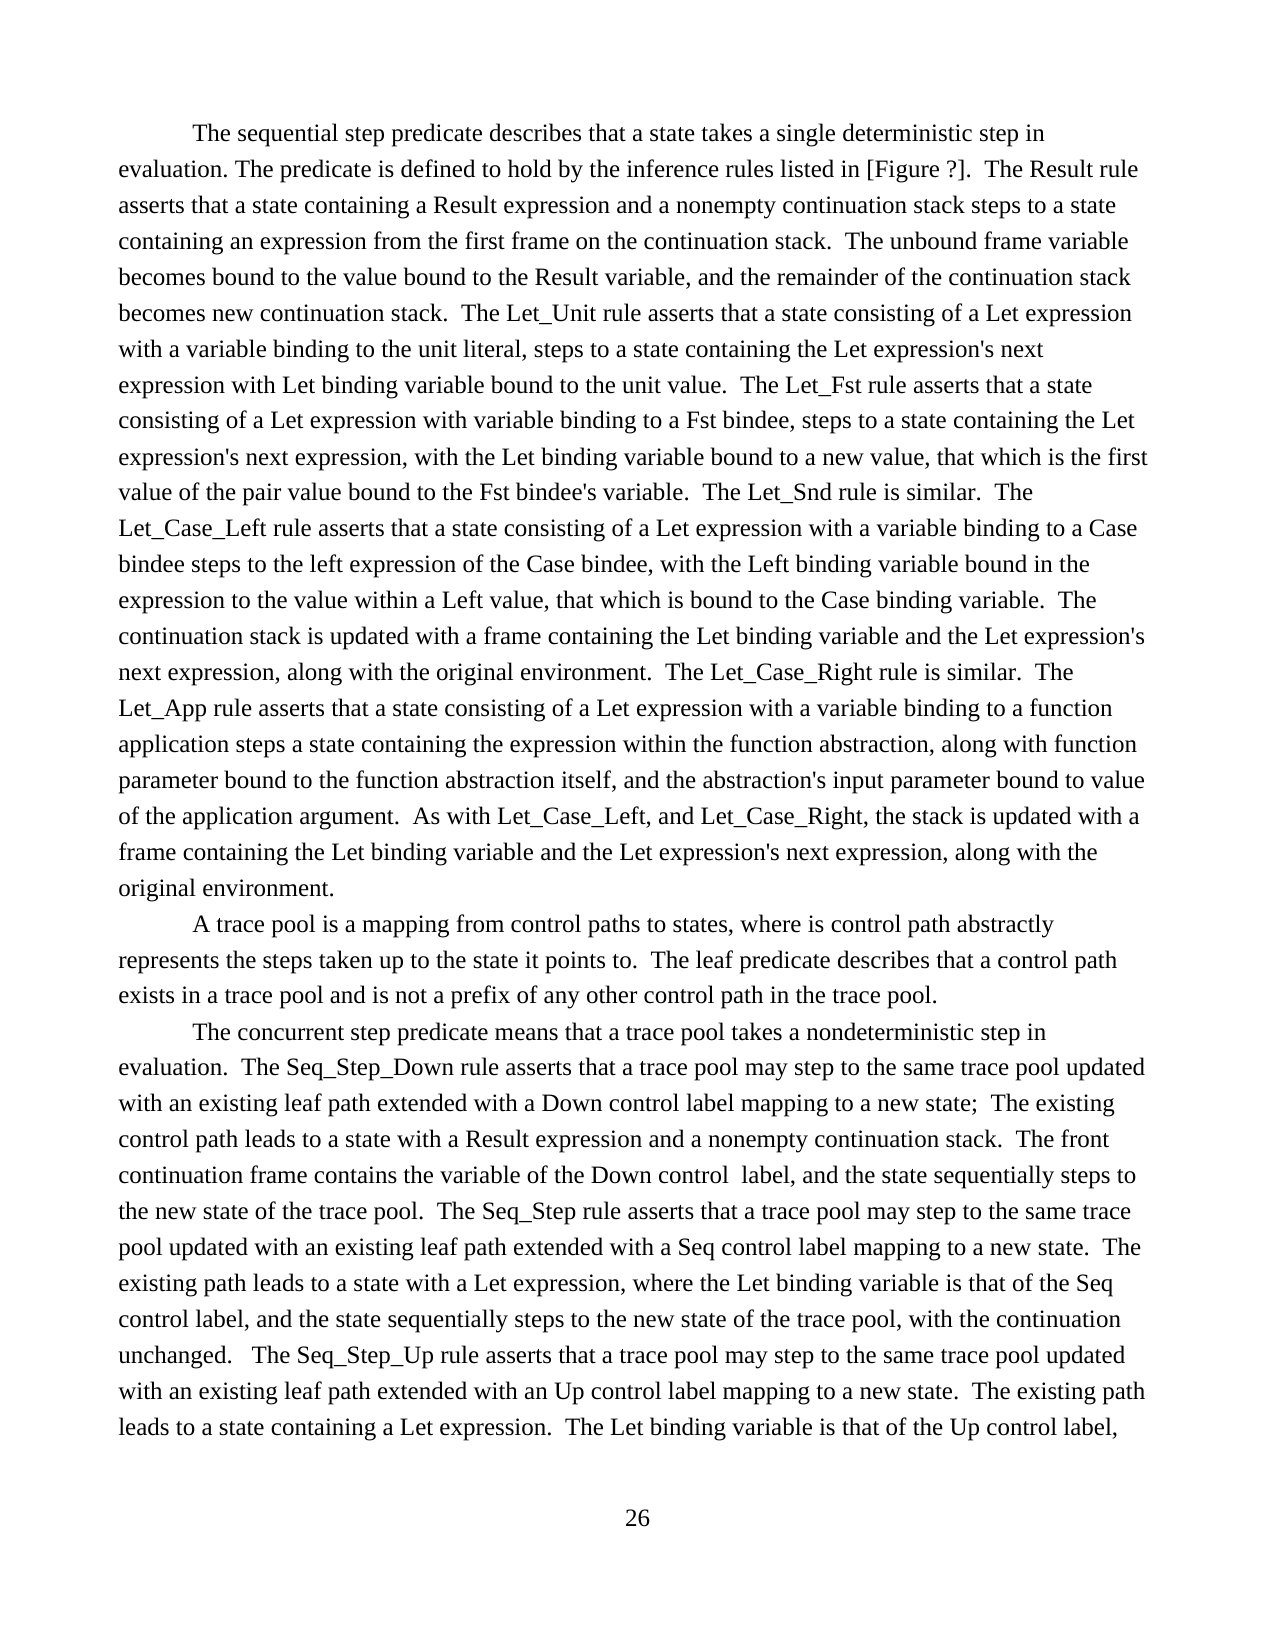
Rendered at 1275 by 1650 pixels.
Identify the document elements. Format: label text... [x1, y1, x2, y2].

text The sequential step predicate describes that a state takes a single deterministic step in evaluation. The predicate is defined to hold by the inference rules listed in [Figure ?]. The Result rule asserts that a state containing a Result expression and a nonempty continuation stack steps to a state containing an expression from the first frame on the continuation stack. The unbound frame variable becomes bound to the value bound to the Result variable, and the remainder of the continuation stack becomes new continuation stack. The Let_Unit rule asserts that a state consisting of a Let expression with a variable binding to the unit literal, steps to a state containing the Let expression's next expression with Let binding variable bound to the unit value. The Let_Fst rule asserts that a state consisting of a Let expression with variable binding to a Fst bindee, steps to a state containing the Let expression's next expression, with the Let binding variable bound to a new value, that which is the first value of the pair value bound to the Fst bindee's variable. The Let_Snd rule is similar. The Let_Case_Left rule asserts that a state consisting of a Let expression with a variable binding to a Case bindee steps to the left expression of the Case bindee, with the Left binding variable bound in the expression to the value within a Left value, that which is bound to the Case binding variable. The continuation stack is updated with a frame containing the Let binding variable and the Let expression's next expression, along with the original environment. The Let_Case_Right rule is similar. The Let_App rule asserts that a state consisting of a Let expression with a variable binding to a function application steps a state containing the expression within the function abstraction, along with function parameter bound to the function abstraction itself, and the abstraction's input parameter bound to value of the application argument. As with Let_Case_Left, and Let_Case_Right, the stack is updated with a frame containing the Let binding variable and the Let expression's next expression, along with the original environment. [118, 118, 1157, 902]
text The concurrent step predicate means that a trace pool takes a nondeterministic step in evaluation. The Seq_Step_Down rule asserts that a trace pool may step to the same trace pool updated with an existing leaf path extended with a Down control label mapping to a new state; The existing control path leads to a state with a Result expression and a nonempty continuation stack. The front continuation frame contains the variable of the Down control label, and the state sequentially steps to the new state of the trace pool. The Seq_Step rule asserts that a trace pool may step to the same trace pool updated with an existing leaf path extended with a Seq control label mapping to a new state. The existing path leads to a state with a Let expression, where the Let binding variable is that of the Seq control label, and the state sequentially steps to the new state of the trace pool, with the continuation unchanged. The Seq_Step_Up rule asserts that a trace pool may step to the same trace pool updated with an existing leaf path extended with an Up control label mapping to a new state. The existing path leads to a state containing a Let expression. The Let binding variable is that of the Up control label, [118, 1017, 1157, 1441]
text A trace pool is a mapping from control paths to states, where is control path abstractly represents the steps taken up to the state it points to. The leaf predicate describes that a control path exists in a trace pool and is not a prefix of any other control path in the trace pool. [118, 909, 1157, 1009]
